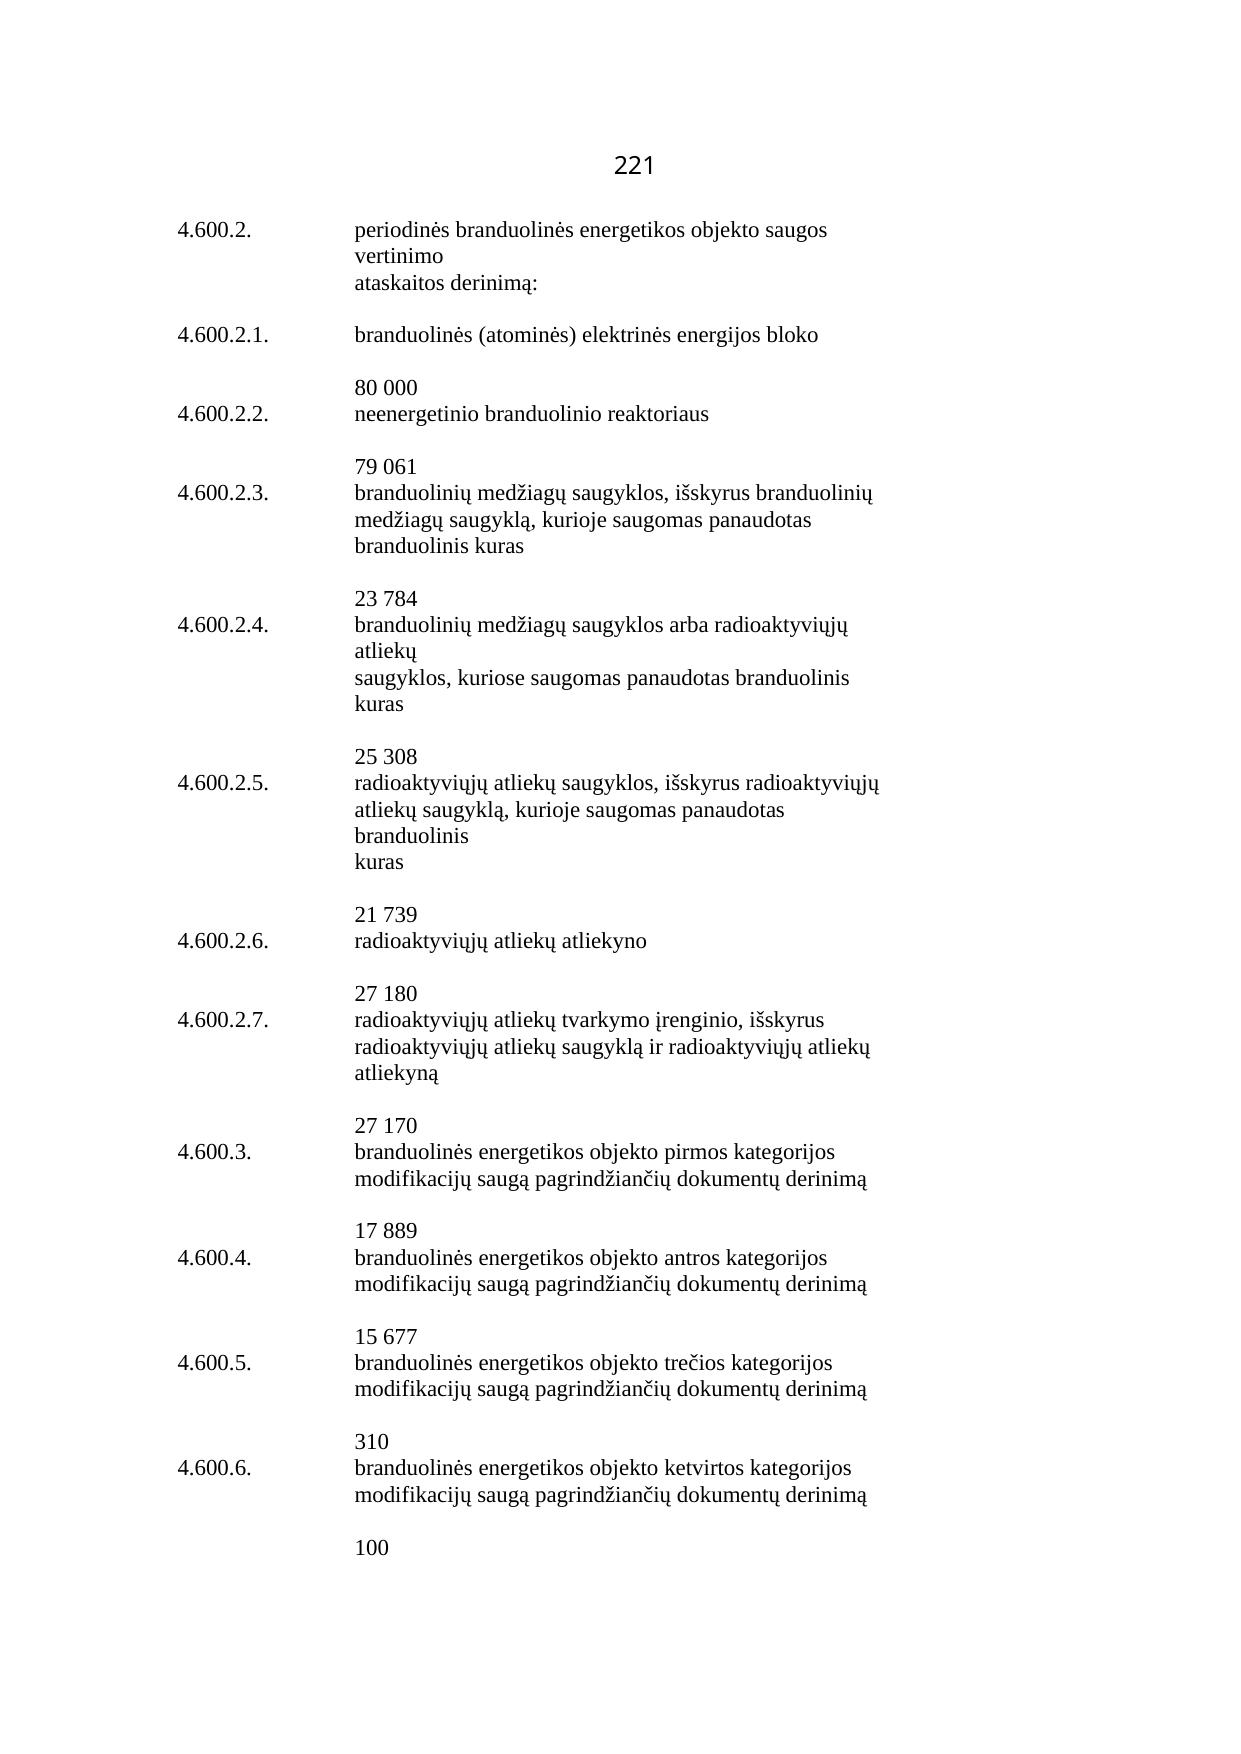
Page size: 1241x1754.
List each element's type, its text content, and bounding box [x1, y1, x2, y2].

text 4.600.2.4. branduolinių medžiagų saugyklos arba radioaktyviųjų atliekų [177, 611, 892, 664]
text 4.600.6. branduolinės energetikos objekto ketvirtos kategorijos [177, 1454, 892, 1481]
text modifikacijų saugą pagrindžiančių dokumentų derinimą 17 889 [354, 1164, 892, 1244]
text 4.600.2. periodinės branduolinės energetikos objekto saugos vertinimo [177, 216, 892, 268]
text branduolinis kuras 23 784 [354, 532, 892, 611]
text medžiagų saugyklą, kurioje saugomas panaudotas [354, 506, 892, 532]
text modifikacijų saugą pagrindžiančių dokumentų derinimą 100 [354, 1481, 892, 1560]
text 4.600.3. branduolinės energetikos objekto pirmos kategorijos [177, 1138, 892, 1164]
text modifikacijų saugą pagrindžiančių dokumentų derinimą 310 [354, 1375, 892, 1454]
text kuras 21 739 [354, 848, 892, 927]
text 4.600.2.5. radioaktyviųjų atliekų saugyklos, išskyrus radioaktyviųjų [177, 769, 892, 796]
text modifikacijų saugą pagrindžiančių dokumentų derinimą 15 677 [354, 1270, 892, 1349]
text atliekų saugyklą, kurioje saugomas panaudotas branduolinis [354, 796, 892, 848]
text 4.600.2.2. neenergetinio branduolinio reaktoriaus 79 061 [177, 400, 892, 479]
text saugyklos, kuriose saugomas panaudotas branduolinis kuras 25 308 [354, 664, 892, 769]
text 4.600.2.7. radioaktyviųjų atliekų tvarkymo įrenginio, išskyrus [177, 1006, 892, 1033]
text radioaktyviųjų atliekų saugyklą ir radioaktyviųjų atliekų [354, 1033, 892, 1059]
text atliekyną 27 170 [354, 1059, 892, 1138]
text ataskaitos derinimą: [354, 268, 892, 321]
text 4.600.2.6. radioaktyviųjų atliekų atliekyno 27 180 [177, 927, 892, 1006]
text 4.600.5. branduolinės energetikos objekto trečios kategorijos [177, 1349, 892, 1375]
text 4.600.2.1. branduolinės (atominės) elektrinės energijos bloko 80 000 [177, 321, 892, 400]
text 4.600.2.3. branduolinių medžiagų saugyklos, išskyrus branduolinių [177, 479, 892, 506]
text 4.600.4. branduolinės energetikos objekto antros kategorijos [177, 1244, 892, 1270]
